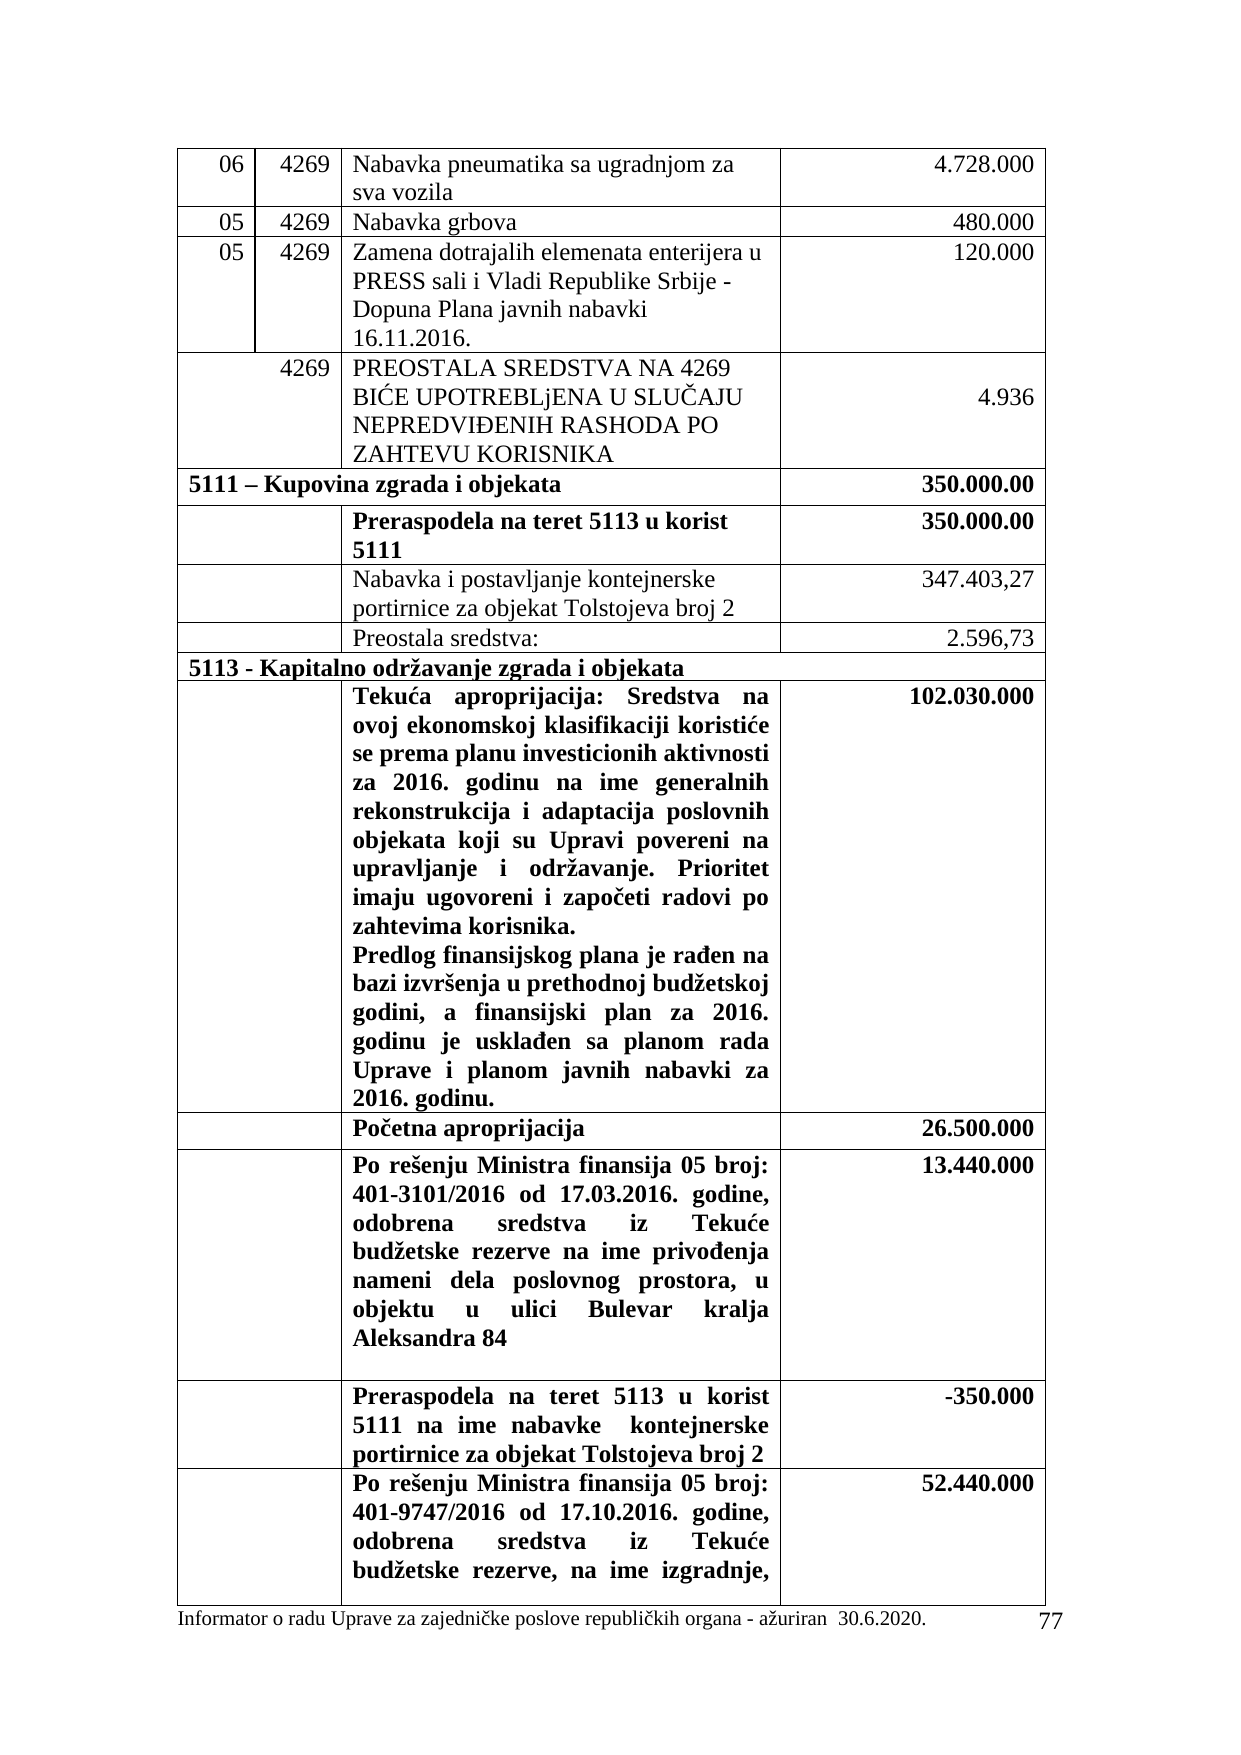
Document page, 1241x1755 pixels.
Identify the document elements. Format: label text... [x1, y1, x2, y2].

table_cell 52.440.000 [781, 1469, 1045, 1605]
table_cell 347.403,27 [781, 565, 1045, 622]
table_cell Preostala sredstva: [342, 623, 780, 652]
table_cell 5111 – Kupovina zgrada i objekata [178, 469, 780, 505]
table_cell -350.000 [781, 1381, 1045, 1467]
table_cell 26.500.000 [781, 1113, 1045, 1149]
table_cell 4269 [256, 237, 341, 352]
table_cell [178, 506, 341, 563]
table_cell [178, 1469, 341, 1605]
table_cell 4.936 [781, 353, 1045, 468]
table_cell Tekuća aproprijacija: Sredstva na ovoj ekonomskoj klasifikaciji koristiće se prema planu investicionih aktivnosti za 2016. godinu na ime generalnih rekonstrukcija i adaptacija poslovnih objekata koji su Upravi povereni na upravlјanje i održavanje. Prioritet imaju ugovoreni i započeti radovi po zahtevima korisnika. Predlog finansijskog plana je rađen na bazi izvršenja u prethodnoj budžetskoj godini, a finansijski plan za 2016. godinu je usklađen sa planom rada Uprave i planom javnih nabavki za 2016. godinu. [342, 681, 780, 1112]
table_cell 2.596,73 [781, 623, 1045, 652]
table_cell 05 [178, 237, 254, 352]
table_cell Zamena dotrajalih elemenata enterijera u PRESS sali i Vladi Republike Srbije - Dopuna Plana javnih nabavki 16.11.2016. [342, 237, 780, 352]
table_cell Nabavka pneumatika sa ugradnjom za sva vozila [342, 149, 780, 206]
table_cell 350.000.00 [781, 506, 1045, 563]
table_cell 5113 - Kapitalno održavanje zgrada i objekata [178, 653, 1045, 680]
table_cell 06 [178, 149, 254, 206]
table_cell 102.030.000 [781, 681, 1045, 1112]
table_cell Nabavka i postavlјanje kontejnerske portirnice za objekat Tolstojeva broj 2 [342, 565, 780, 622]
table_cell 120.000 [781, 237, 1045, 352]
table_cell Preraspodela na teret 5113 u korist 5111 na ime nabavke kontejnerske portirnice za objekat Tolstojeva broj 2 [342, 1381, 780, 1467]
table_cell [178, 565, 341, 622]
table_cell 05 [178, 207, 254, 236]
table_cell Po rešenju Ministra finansija 05 broj: 401-9747/2016 od 17.10.2016. godine, odobrena sredstva iz Tekuće budžetske rezerve, na ime izgradnje, [342, 1469, 780, 1605]
table_cell 350.000.00 [781, 469, 1045, 505]
table_cell 4.728.000 [781, 149, 1045, 206]
table_cell 480.000 [781, 207, 1045, 236]
table_cell [178, 1113, 341, 1149]
table_cell [178, 1381, 341, 1467]
table_cell PREOSTALA SREDSTVA NA 4269 BIĆE UPOTREBLjENA U SLUČAJU NEPREDVIĐENIH RASHODA PO ZAHTEVU KORISNIKA [342, 353, 780, 468]
table_cell [178, 681, 341, 1112]
table_cell Preraspodela na teret 5113 u korist 5111 [342, 506, 780, 563]
table_cell 13.440.000 [781, 1150, 1045, 1380]
table_cell [178, 623, 341, 652]
table_cell Nabavka grbova [342, 207, 780, 236]
table_cell 4269 [178, 353, 341, 468]
table_cell 4269 [256, 207, 341, 236]
table_cell [178, 1150, 341, 1380]
table_cell 4269 [256, 149, 341, 206]
table_cell Po rešenju Ministra finansija 05 broj: 401-3101/2016 od 17.03.2016. godine, odobrena sredstva iz Tekuće budžetske rezerve na ime privođenja nameni dela poslovnog prostora, u objektu u ulici Bulevar kralјa Aleksandra 84 [342, 1150, 780, 1380]
table_cell Početna aproprijacija [342, 1113, 780, 1149]
